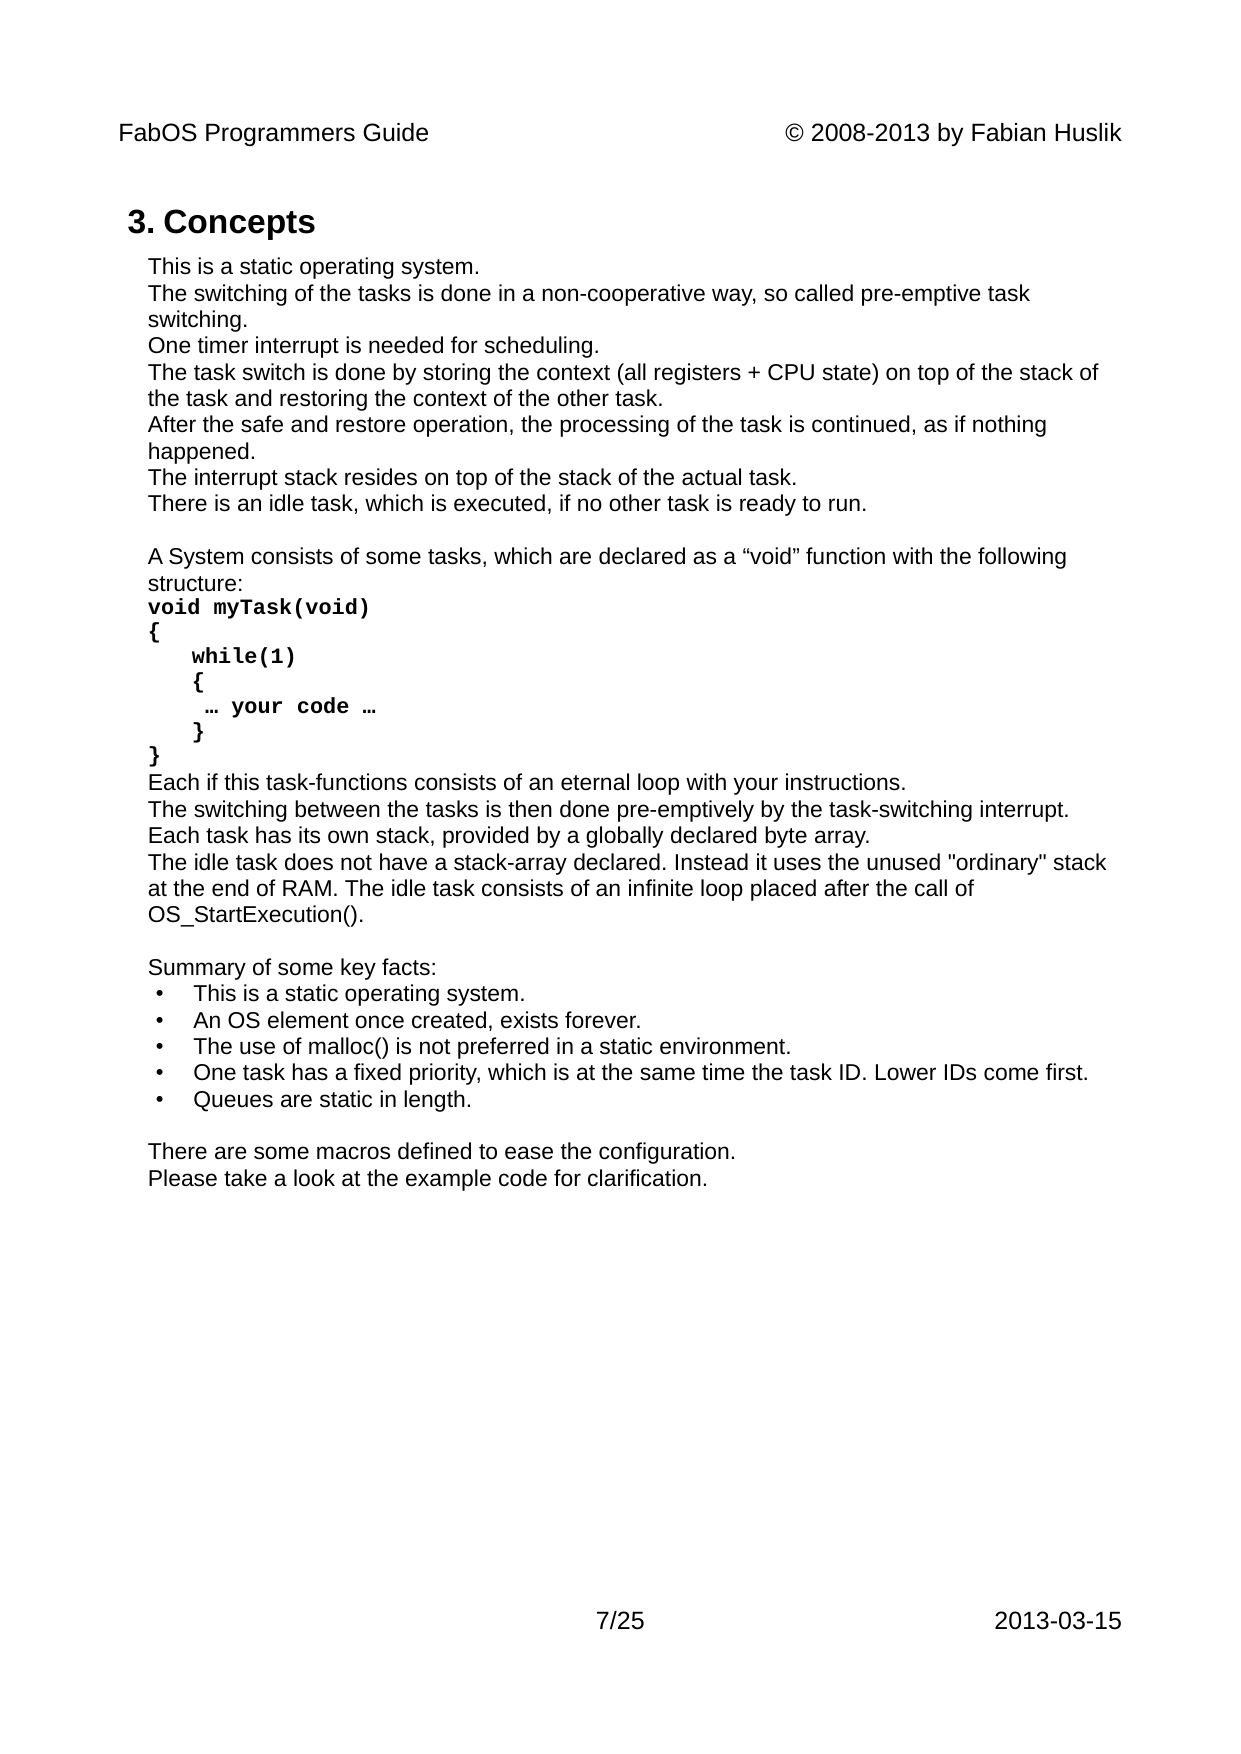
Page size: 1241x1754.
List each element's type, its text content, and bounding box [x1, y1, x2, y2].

text Summary of some key facts: [148, 954, 1122, 980]
text The task switch is done by storing the context (all registers + CPU state) on top of the stack of the task and restoring the context of the other task. [148, 359, 1122, 411]
list The use of malloc() is not preferred in a static environment. [156, 1033, 1122, 1059]
list Queues are static in length. [156, 1086, 1122, 1112]
text There is an idle task, which is executed, if no other task is ready to run. [148, 490, 1122, 517]
list This is a static operating system. [156, 980, 1122, 1007]
text One timer interrupt is needed for scheduling. [148, 332, 1122, 359]
text { [192, 670, 1122, 695]
text while(1) [192, 645, 1122, 670]
text Each if this task-functions consists of an eternal loop with your instructions. The switching between the tasks is then done pre-emptively by the task-switching interrupt. Each task has its own stack, provided by a globally declared byte array. [148, 769, 1122, 848]
text } [148, 744, 1122, 769]
list One task has a fixed priority, which is at the same time the task ID. Lower IDs come first. [156, 1059, 1122, 1086]
text The interrupt stack resides on top of the stack of the actual task. [148, 464, 1122, 490]
text … your code … [192, 695, 1122, 720]
text The switching of the tasks is done in a non-cooperative way, so called pre-emptive task switching. [148, 279, 1122, 332]
text void myTask(void) [148, 596, 1122, 621]
subtitle Concepts [118, 202, 1122, 241]
text The idle task does not have a stack-array declared. Instead it uses the unused "ordinary" stack at the end of RAM. The idle task consists of an infinite loop placed after the call of OS_StartExecution(). [148, 848, 1122, 927]
text There are some macros defined to ease the configuration. Please take a look at the example code for clarification. [148, 1138, 1122, 1191]
text { [148, 621, 1122, 645]
list An OS element once created, exists forever. [156, 1007, 1122, 1033]
text After the safe and restore operation, the processing of the task is continued, as if nothing happened. [148, 411, 1122, 464]
text This is a static operating system. [148, 253, 1122, 279]
text A System consists of some tasks, which are declared as a “void” function with the following structure: [148, 543, 1122, 596]
text } [192, 720, 1122, 744]
